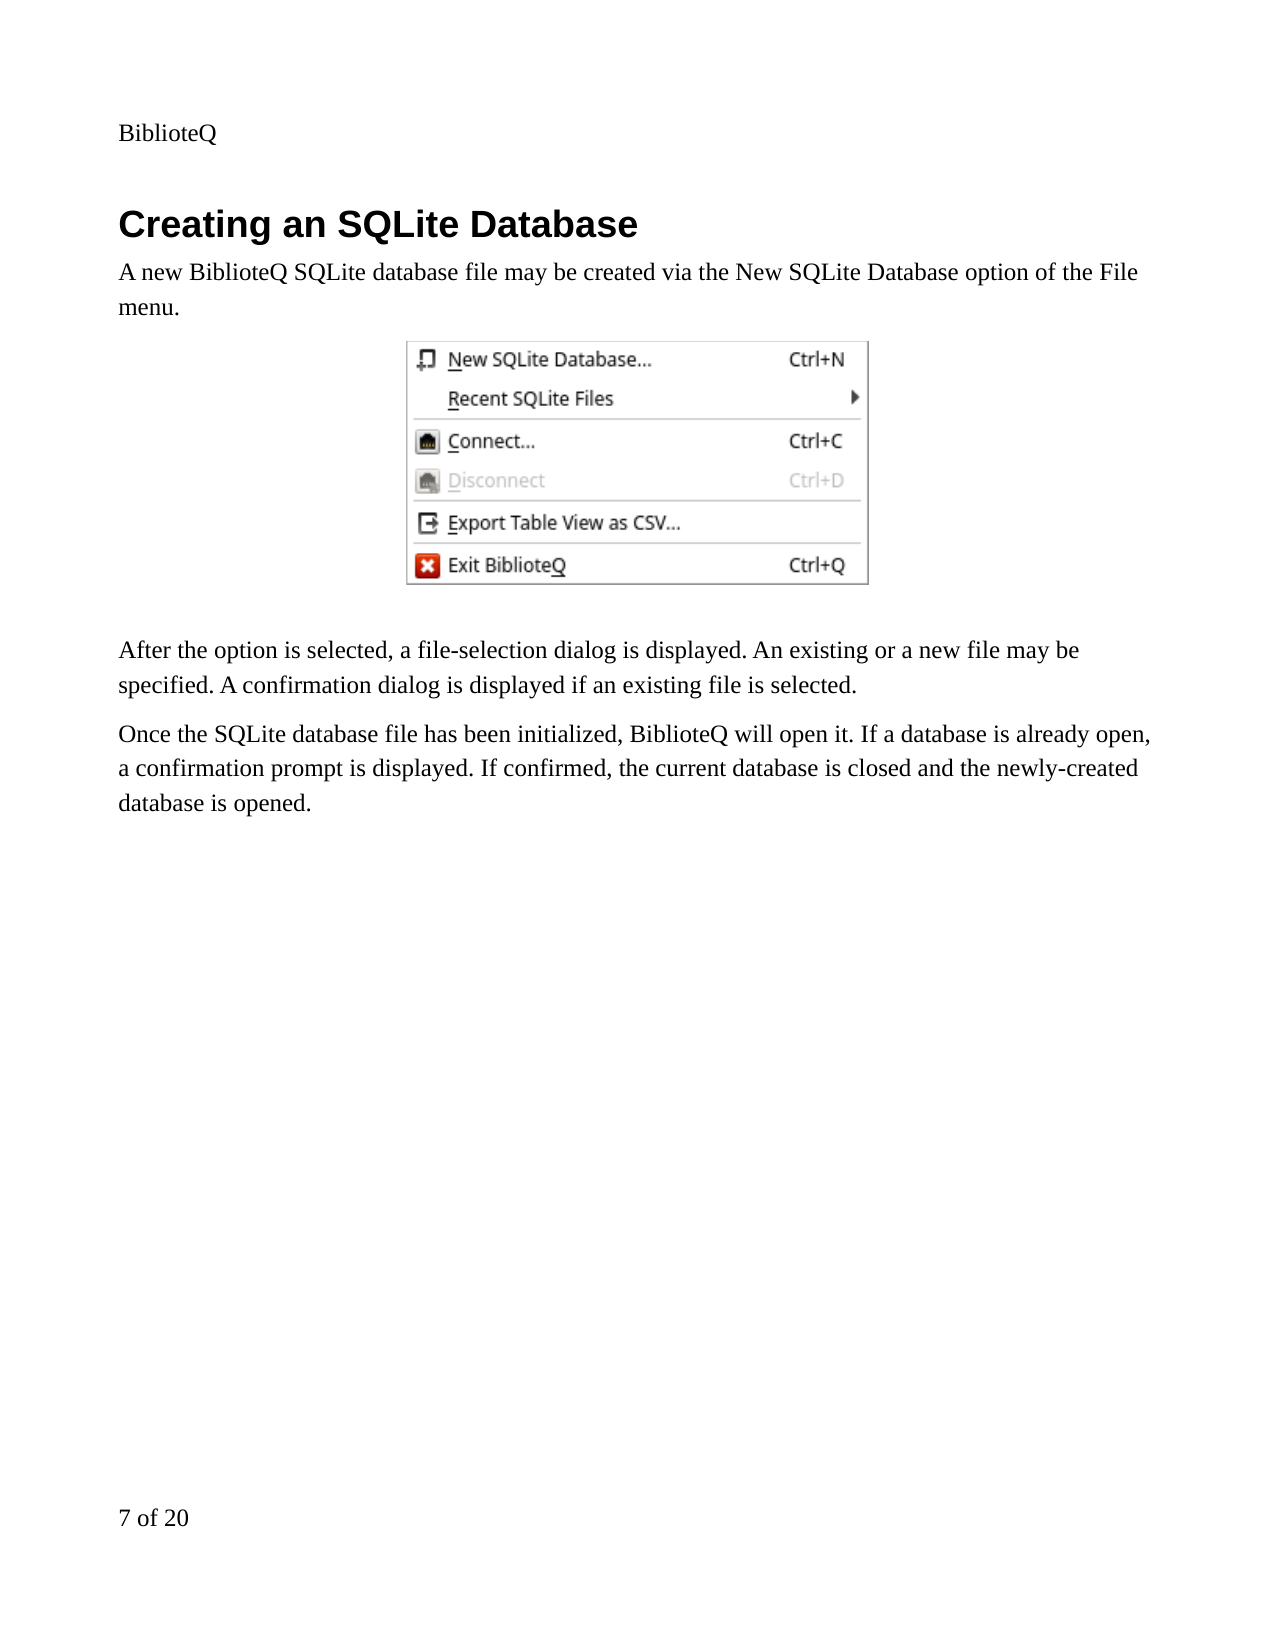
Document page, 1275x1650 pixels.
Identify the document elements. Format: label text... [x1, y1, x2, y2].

text After the option is selected, a file-selection dialog is displayed. An existing or a new file may be specified. A confirmation dialog is displayed if an existing file is selected. [118, 635, 1157, 699]
subtitle Creating an SQLite Database [118, 201, 1157, 245]
text A new BiblioteQ SQLite database file may be created via the New SQLite Database option of the File menu. [118, 257, 1157, 321]
picture [406, 341, 869, 585]
text Once the SQLite database file has been initialized, BiblioteQ will open it. If a database is already open, a confirmation prompt is displayed. If confirmed, the current database is closed and the newly-created database is opened. [118, 719, 1157, 817]
